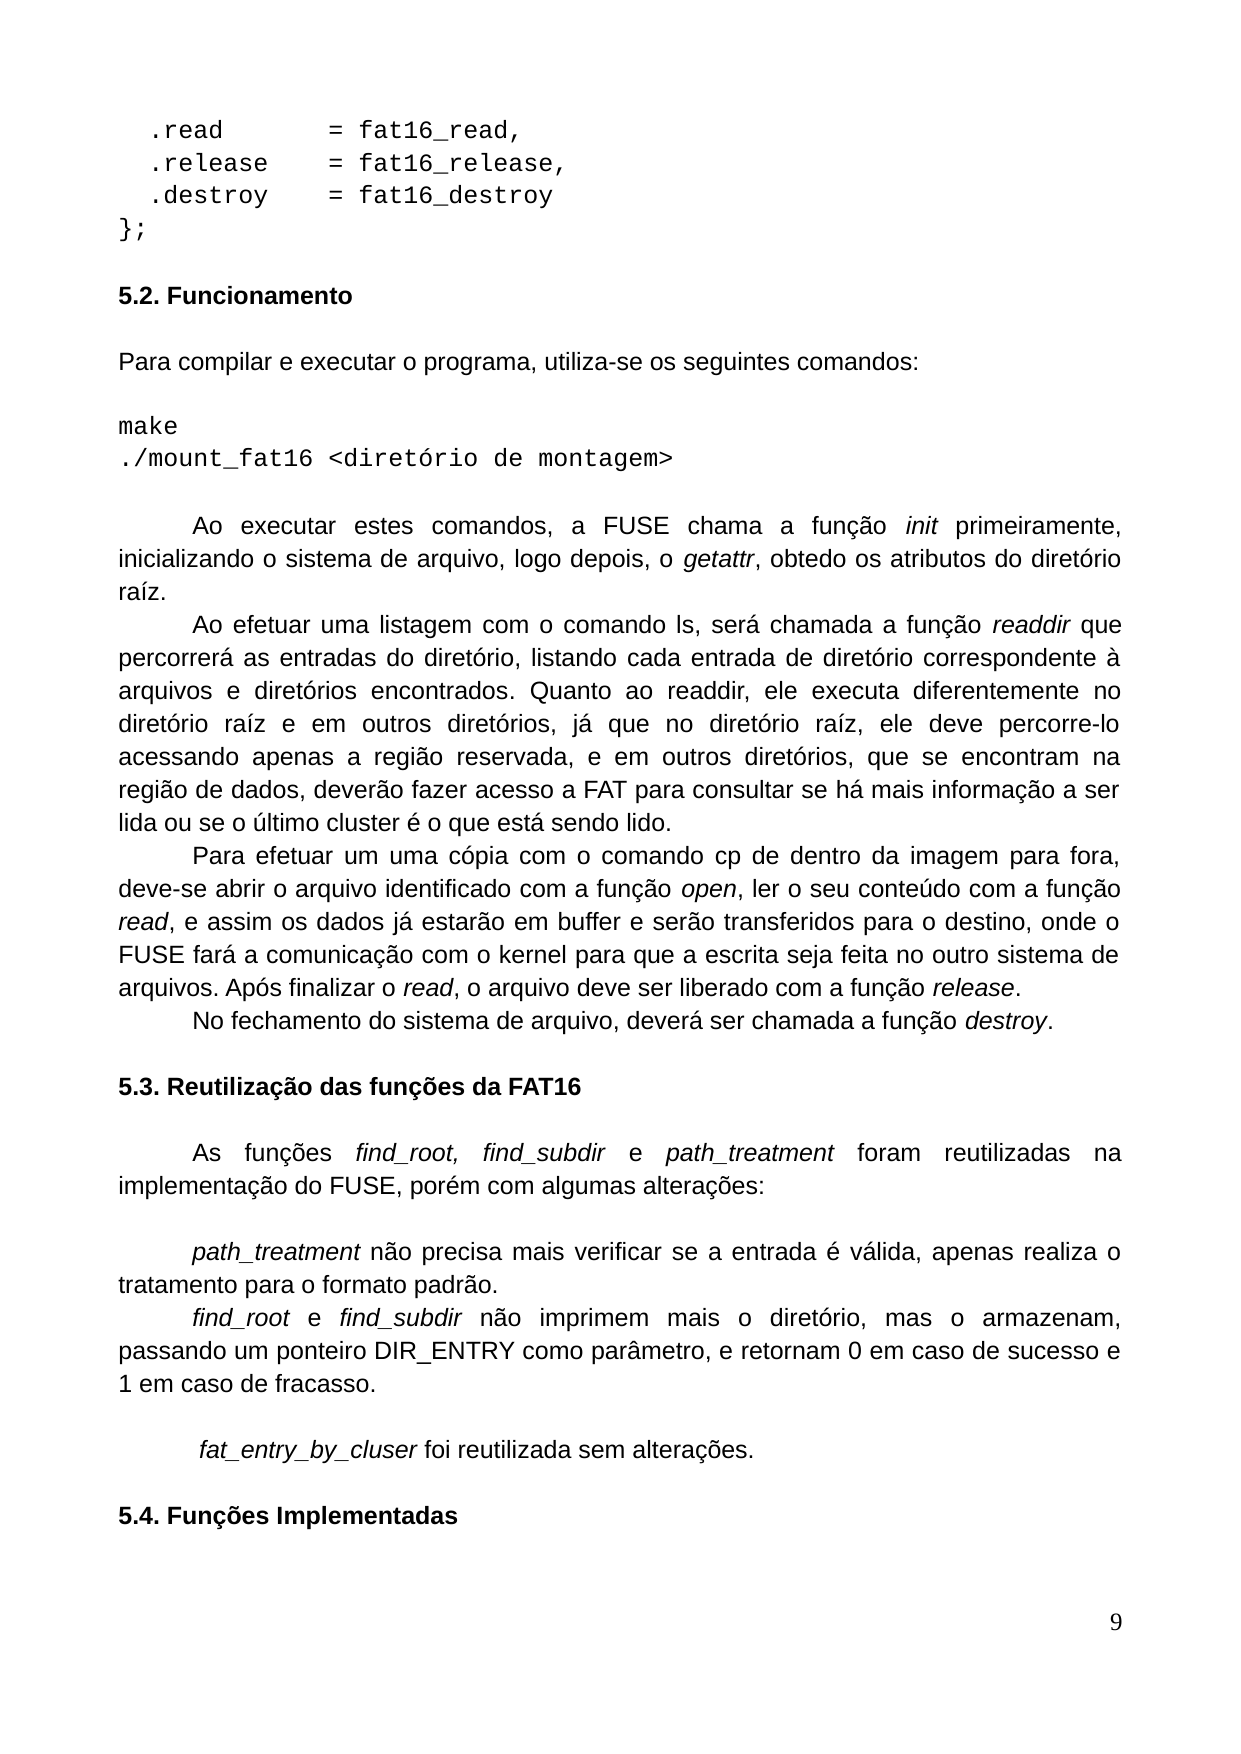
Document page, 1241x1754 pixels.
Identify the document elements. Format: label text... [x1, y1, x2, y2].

text find_root e find_subdir não imprimem mais o diretório, mas o armazenam, passando um ponteiro DIR_ENTRY como parâmetro, e retornam 0 em caso de sucesso e 1 em caso de fracasso. [118, 1303, 1122, 1398]
text .release = fat16_release, [118, 151, 1122, 179]
text Ao executar estes comandos, a FUSE chama a função init primeiramente, inicializando o sistema de arquivo, logo depois, o getattr, obtedo os atributos do diretório raíz. [118, 511, 1122, 606]
text fat_entry_by_cluser foi reutilizada sem alterações. [118, 1435, 1122, 1464]
text No fechamento do sistema de arquivo, deverá ser chamada a função destroy. [118, 1006, 1122, 1035]
text As funções find_root, find_subdir e path_treatment foram reutilizadas na implementação do FUSE, porém com algumas alterações: [118, 1138, 1122, 1200]
text path_treatment não precisa mais verificar se a entrada é válida, apenas realiza o tratamento para o formato padrão. [118, 1237, 1122, 1299]
text 5.3. Reutilização das funções da FAT16 [118, 1072, 1122, 1101]
text .read = fat16_read, [118, 118, 1122, 146]
text }; [118, 216, 1122, 244]
text ./mount_fat16 <diretório de montagem> [118, 446, 1122, 474]
text 5.4. Funções Implementadas [118, 1501, 1122, 1530]
text make [118, 413, 1122, 442]
text Para efetuar um uma cópia com o comando cp de dentro da imagem para fora, deve-se abrir o arquivo identificado com a função open, ler o seu conteúdo com a função read, e assim os dados já estarão em buffer e serão transferidos para o destino, onde o FUSE fará a comunicação com o kernel para que a escrita seja feita no outro sistema de arquivos. Após finalizar o read, o arquivo deve ser liberado com a função release. [118, 841, 1122, 1002]
text .destroy = fat16_destroy [118, 183, 1122, 211]
text 5.2. Funcionamento [118, 281, 1122, 310]
text Para compilar e executar o programa, utiliza-se os seguintes comandos: [118, 347, 1122, 376]
text Ao efetuar uma listagem com o comando ls, será chamada a função readdir que percorrerá as entradas do diretório, listando cada entrada de diretório correspondente à arquivos e diretórios encontrados. Quanto ao readdir, ele executa diferentemente no diretório raíz e em outros diretórios, já que no diretório raíz, ele deve percorre-lo acessando apenas a região reservada, e em outros diretórios, que se encontram na região de dados, deverão fazer acesso a FAT para consultar se há mais informação a ser lida ou se o último cluster é o que está sendo lido. [118, 610, 1122, 837]
